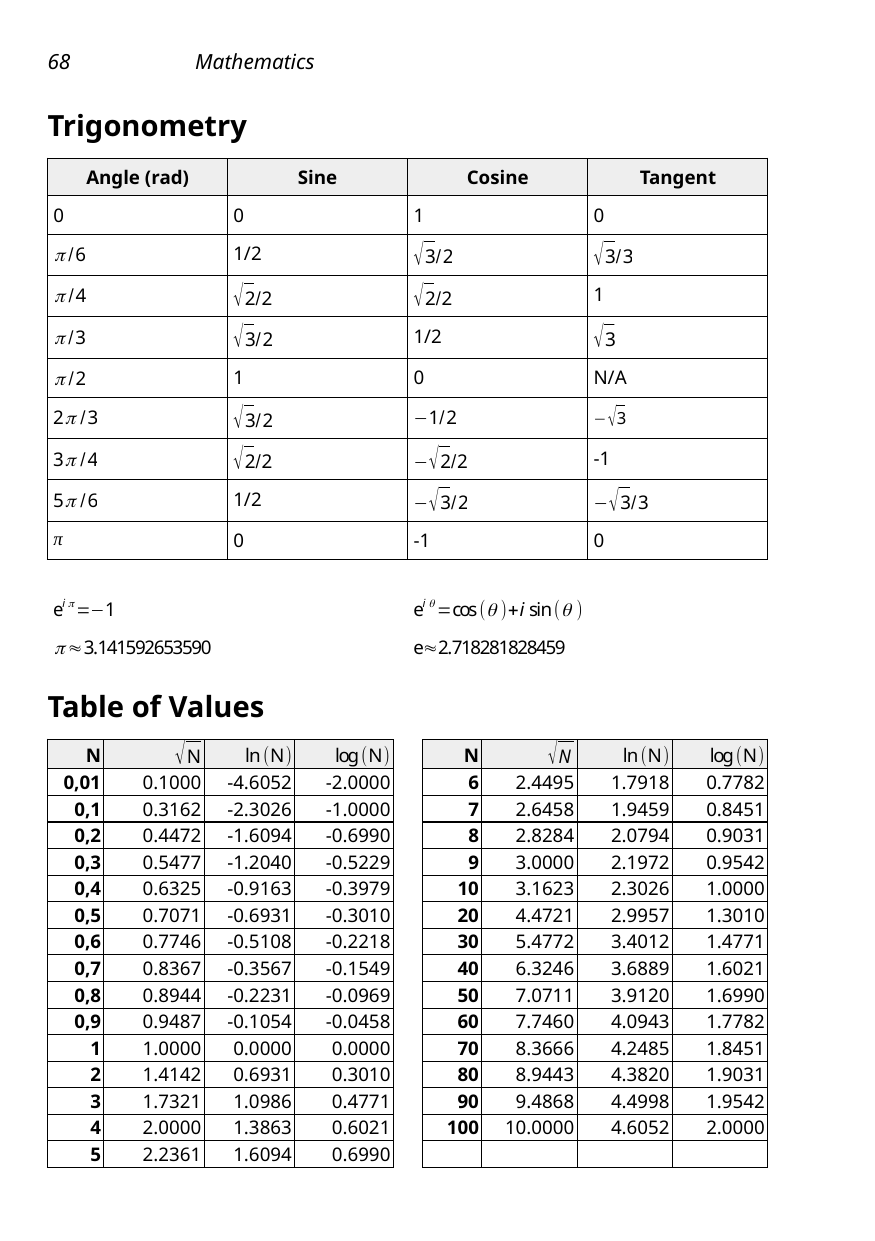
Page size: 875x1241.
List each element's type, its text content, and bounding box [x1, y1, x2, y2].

table_cell 100 [423, 1115, 481, 1140]
table_cell 2,9957 [578, 902, 672, 928]
table_cell 0,7746 [104, 929, 204, 954]
table_cell 0 [228, 196, 407, 233]
table_cell 2,3026 [578, 876, 672, 901]
table_cell -0,6990 [295, 823, 393, 848]
table_cell -2,3026 [205, 796, 294, 821]
table_cell [394, 1140, 422, 1167]
table_cell 0,6325 [104, 876, 204, 901]
table_cell N/A [588, 359, 767, 397]
table_cell 40 [423, 955, 481, 981]
table_cell 1,7782 [673, 1009, 767, 1034]
table_header [578, 740, 672, 768]
table_cell [408, 439, 587, 479]
table_cell 0,9031 [673, 823, 767, 848]
table_cell 0,4472 [104, 823, 204, 848]
table_cell [394, 981, 422, 1007]
table_cell [48, 235, 227, 275]
table_cell 8,3666 [482, 1035, 577, 1061]
table_cell [394, 821, 422, 848]
table_cell 1,9459 [578, 796, 672, 821]
table_cell 8,9443 [482, 1062, 577, 1087]
table_cell 3,4012 [578, 929, 672, 954]
table_cell [394, 901, 422, 928]
table_cell -1 [408, 522, 587, 559]
table_header [47, 588, 407, 627]
table_cell 0 [228, 522, 407, 559]
table_cell 0,8944 [104, 982, 204, 1007]
table_cell 5 [48, 1141, 103, 1167]
table_cell 3 [48, 1088, 103, 1114]
table_cell [408, 276, 587, 316]
table_cell 0,7071 [104, 902, 204, 928]
table_cell [48, 359, 227, 397]
table_cell 6 [423, 769, 481, 795]
table_cell 0,9 [48, 1009, 103, 1034]
table_cell 0,4771 [295, 1088, 393, 1114]
table_cell 3,9120 [578, 982, 672, 1007]
table_header Cosine [408, 159, 587, 195]
table_cell 10 [423, 876, 481, 901]
table_cell [394, 768, 422, 795]
table_cell 9 [423, 849, 481, 874]
table_cell -0,2231 [205, 982, 294, 1007]
table_cell 1,6094 [205, 1141, 294, 1167]
table_cell 2,0000 [104, 1115, 204, 1140]
table_cell 0,8 [48, 982, 103, 1007]
table_cell 0,3162 [104, 796, 204, 821]
table_cell 1/2 [228, 235, 407, 275]
table_cell 20 [423, 902, 481, 928]
table_cell 1,8451 [673, 1035, 767, 1061]
table_header Tangent [588, 159, 767, 195]
table_cell -0,5229 [295, 849, 393, 874]
table_cell 0,9542 [673, 849, 767, 874]
table_cell 5,4772 [482, 929, 577, 954]
table_cell 1,3863 [205, 1115, 294, 1140]
table_cell 2,4495 [482, 769, 577, 795]
table_cell 6,3246 [482, 955, 577, 981]
table_cell 1,9542 [673, 1088, 767, 1114]
table_header [104, 740, 204, 768]
table_cell 1 [588, 276, 767, 316]
table_cell 0,9487 [104, 1009, 204, 1034]
table_cell 7,7460 [482, 1009, 577, 1034]
table_cell [48, 439, 227, 479]
table_cell 1,9031 [673, 1062, 767, 1087]
table_cell 0,0000 [205, 1035, 294, 1061]
table_cell -0,1054 [205, 1009, 294, 1034]
table_cell 0 [588, 522, 767, 559]
table_cell [588, 480, 767, 521]
table_cell -0,0458 [295, 1009, 393, 1034]
table_header [408, 588, 768, 627]
table_cell 70 [423, 1035, 481, 1061]
table_cell [394, 1087, 422, 1114]
table_cell [48, 480, 227, 521]
table_cell -0,2218 [295, 929, 393, 954]
table_cell [588, 235, 767, 275]
table_cell 2,0794 [578, 823, 672, 848]
table_cell -2,0000 [295, 769, 393, 795]
table_cell -0,3010 [295, 902, 393, 928]
table_cell [408, 235, 587, 275]
table_cell [48, 398, 227, 438]
table_cell 0,01 [48, 769, 103, 795]
table_cell [394, 795, 422, 821]
table_header N [423, 740, 481, 768]
table_cell [228, 439, 407, 479]
table_cell [394, 1034, 422, 1061]
table_cell 1,7321 [104, 1088, 204, 1114]
table_cell 1 [408, 196, 587, 233]
table_cell -0,6931 [205, 902, 294, 928]
table_cell [588, 317, 767, 357]
table_cell 0,0000 [295, 1035, 393, 1061]
table_header [394, 739, 422, 768]
table_cell -1,6094 [205, 823, 294, 848]
table_header Angle (rad) [48, 159, 227, 195]
table_cell 0,4 [48, 876, 103, 901]
table_cell 0,6 [48, 929, 103, 954]
table_cell 0,7782 [673, 769, 767, 795]
table_cell [48, 276, 227, 316]
table_cell [228, 276, 407, 316]
table_cell 0,8451 [673, 796, 767, 821]
table_cell [394, 875, 422, 901]
table_cell -4,6052 [205, 769, 294, 795]
table_cell 0,3010 [295, 1062, 393, 1087]
table_cell 0,2 [48, 823, 103, 848]
table_header N [48, 740, 103, 768]
table_cell [228, 398, 407, 438]
table_cell [394, 1114, 422, 1140]
table_cell 2,6458 [482, 796, 577, 821]
table_cell [228, 317, 407, 357]
table_cell 1 [48, 1035, 103, 1061]
table_cell -0,3567 [205, 955, 294, 981]
table_cell 4,2485 [578, 1035, 672, 1061]
table_cell 1/2 [228, 480, 407, 521]
table_cell 1,3010 [673, 902, 767, 928]
table_cell 4,0943 [578, 1009, 672, 1034]
table_cell 4,4721 [482, 902, 577, 928]
table_cell 1,4142 [104, 1062, 204, 1087]
table_cell [588, 398, 767, 438]
table_cell [394, 928, 422, 954]
table_cell 1,4771 [673, 929, 767, 954]
table_header Sine [228, 159, 407, 195]
table_cell 3,0000 [482, 849, 577, 874]
table_cell 7 [423, 796, 481, 821]
table_cell 0,1000 [104, 769, 204, 795]
table_cell -0,9163 [205, 876, 294, 901]
table_cell [394, 1008, 422, 1034]
table_cell [482, 1141, 577, 1167]
table_cell 3,6889 [578, 955, 672, 981]
table_cell 0,6931 [205, 1062, 294, 1087]
table_cell 0,8367 [104, 955, 204, 981]
table_cell 3,1623 [482, 876, 577, 901]
table_cell π [48, 522, 227, 559]
table_header [673, 740, 767, 768]
table_cell 1,0986 [205, 1088, 294, 1114]
table_cell 50 [423, 982, 481, 1007]
subtitle Trigonometry [47, 105, 768, 145]
table_cell [578, 1141, 672, 1167]
table_header [482, 740, 577, 768]
table_cell -0,3979 [295, 876, 393, 901]
table_cell -1 [588, 439, 767, 479]
table_cell 0,3 [48, 849, 103, 874]
table_cell 4,6052 [578, 1115, 672, 1140]
table_cell 1,0000 [673, 876, 767, 901]
table_cell 0,1 [48, 796, 103, 821]
table_cell 30 [423, 929, 481, 954]
table_cell 1,6990 [673, 982, 767, 1007]
table_cell 0,6021 [295, 1115, 393, 1140]
table_cell 0 [588, 196, 767, 233]
table_cell 2,8284 [482, 823, 577, 848]
table_cell [47, 627, 407, 665]
table_cell [408, 480, 587, 521]
table_cell [423, 1141, 481, 1167]
subtitle Table of Values [47, 686, 768, 726]
table_cell 90 [423, 1088, 481, 1114]
table_cell -1,0000 [295, 796, 393, 821]
table_cell 2,1972 [578, 849, 672, 874]
table_cell 0 [48, 196, 227, 233]
table_header [295, 740, 393, 768]
table_cell 0,7 [48, 955, 103, 981]
table_cell -0,0969 [295, 982, 393, 1007]
table_header [205, 740, 294, 768]
table_cell 2,0000 [673, 1115, 767, 1140]
table_cell 4,4998 [578, 1088, 672, 1114]
table_cell -1,2040 [205, 849, 294, 874]
table_cell 2 [48, 1062, 103, 1087]
table_cell -0,1549 [295, 955, 393, 981]
table_cell [408, 627, 768, 665]
table_cell 4,3820 [578, 1062, 672, 1087]
table_cell 60 [423, 1009, 481, 1034]
table_cell 2,2361 [104, 1141, 204, 1167]
table_cell 8 [423, 823, 481, 848]
table_cell 1,7918 [578, 769, 672, 795]
table_cell 80 [423, 1062, 481, 1087]
table_cell [394, 848, 422, 874]
table_cell 0,6990 [295, 1141, 393, 1167]
table_cell [48, 317, 227, 357]
table_cell [394, 1061, 422, 1087]
table_cell 4 [48, 1115, 103, 1140]
table_cell 1 [228, 359, 407, 397]
table_cell 10,0000 [482, 1115, 577, 1140]
table_cell -0,5108 [205, 929, 294, 954]
table_cell 0 [408, 359, 587, 397]
table_cell 7,0711 [482, 982, 577, 1007]
table_cell [394, 954, 422, 981]
table_cell 1,0000 [104, 1035, 204, 1061]
table_cell 0,5 [48, 902, 103, 928]
table_cell 9,4868 [482, 1088, 577, 1114]
table_cell 1/2 [408, 317, 587, 357]
table_cell 1,6021 [673, 955, 767, 981]
table_cell [408, 398, 587, 438]
table_cell [673, 1141, 767, 1167]
table_cell 0,5477 [104, 849, 204, 874]
